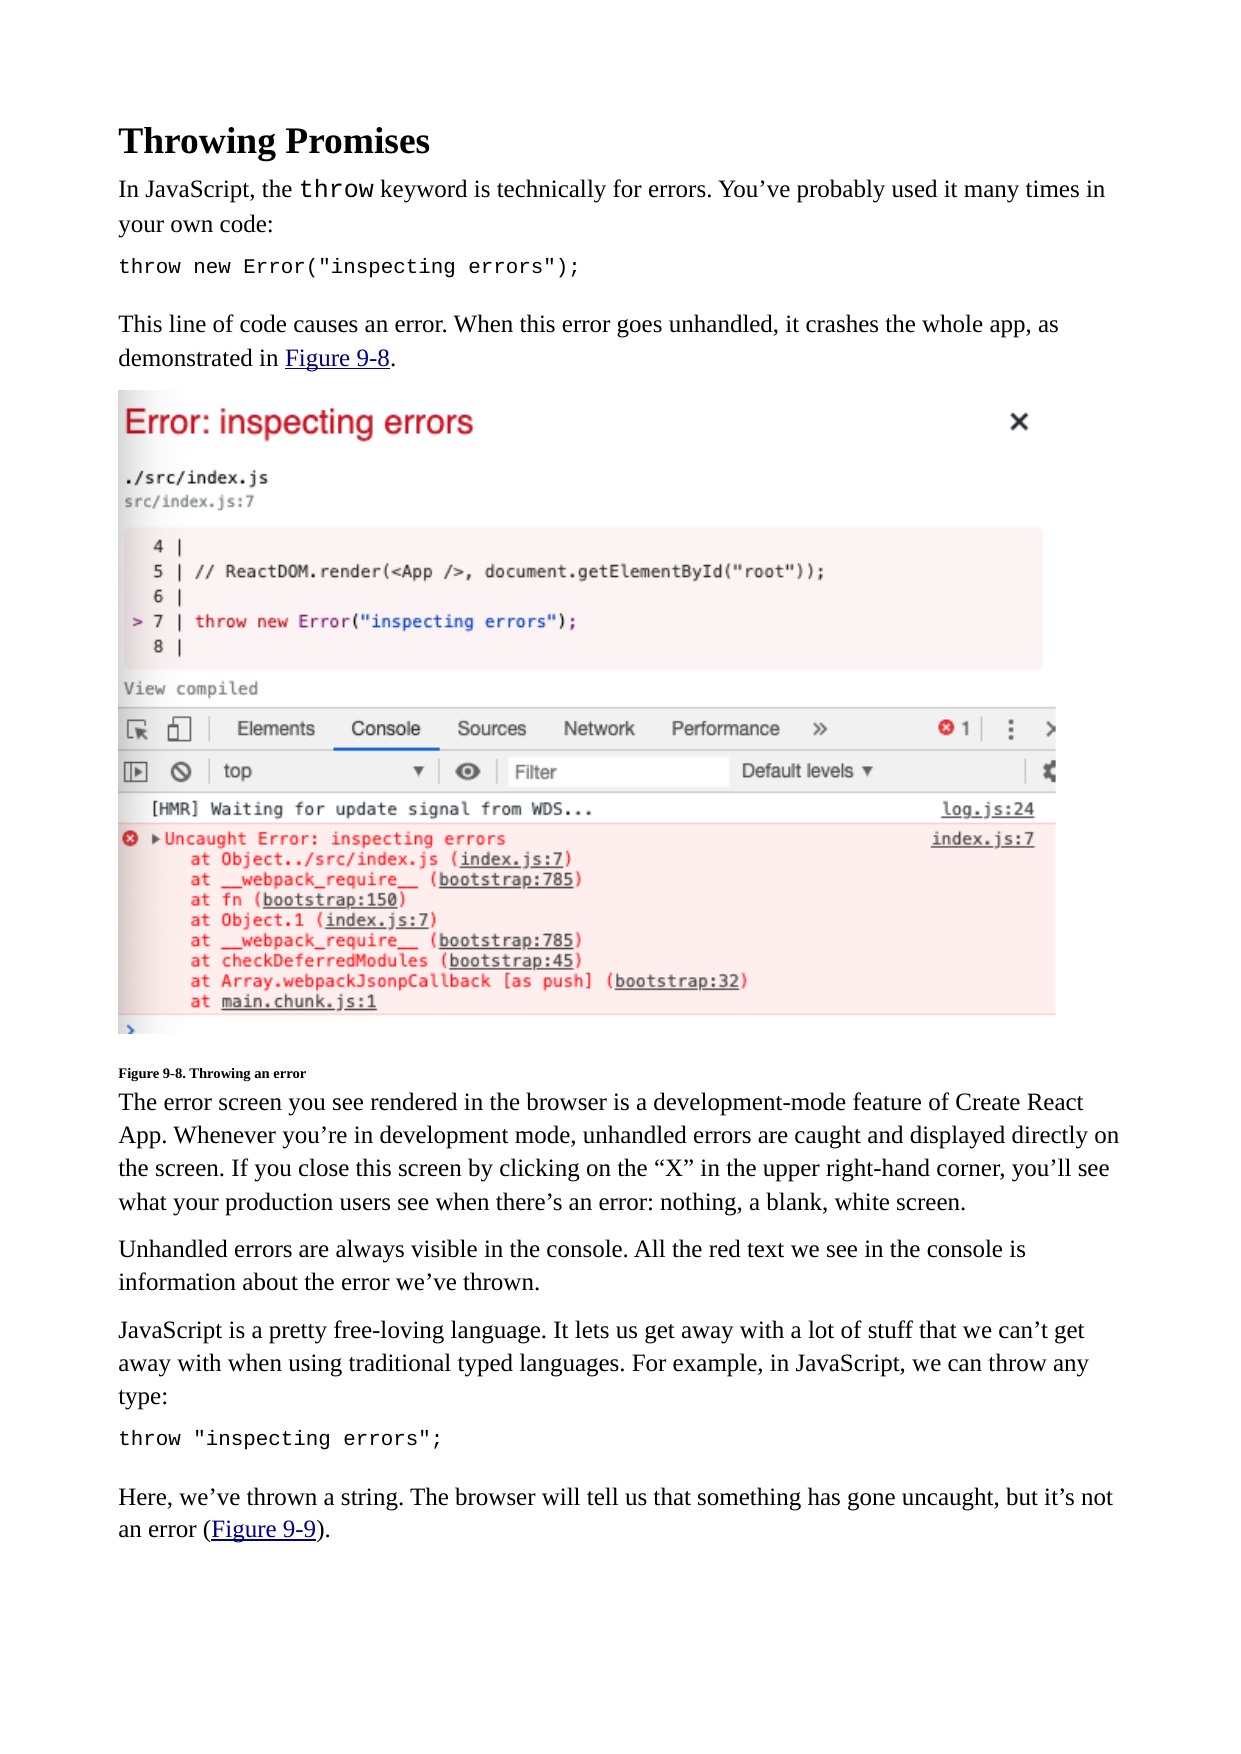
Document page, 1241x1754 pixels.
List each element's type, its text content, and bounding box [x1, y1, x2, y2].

text The error screen you see rendered in the browser is a development-mode feature of Create React App. Whenever you’re in development mode, unhandled errors are caught and displayed directly on the screen. If you close this screen by clicking on the “X” in the upper right-hand corner, you’ll see what your production users see when there’s an error: nothing, a blank, white screen. [118, 1087, 1122, 1215]
text In JavaScript, the throw keyword is technically for errors. You’ve probably used it many times in your own code: [118, 174, 1122, 238]
subtitle Throwing Promises [118, 118, 1122, 161]
text throw new Error("inspecting errors"); [118, 256, 1122, 280]
text This line of code causes an error. When this error goes unhandled, it crashes the whole app, as demonstrated in Figure 9-8. [118, 309, 1122, 371]
text throw "inspecting errors"; [118, 1428, 1122, 1452]
text Here, we’ve thrown a string. The browser will tell us that something has gone uncaught, but it’s not an error (Figure 9-9). [118, 1482, 1122, 1543]
picture [118, 390, 1056, 1034]
text Unhandled errors are always visible in the console. All the red text we see in the console is information about the error we’ve thrown. [118, 1234, 1122, 1296]
text JavaScript is a pretty free-loving language. It lets us get away with a lot of stuff that we can’t get away with when using traditional typed languages. For example, in JavaScript, we can throw any type: [118, 1315, 1122, 1409]
subtitle Figure 9-8. Throwing an error [118, 1064, 1122, 1081]
